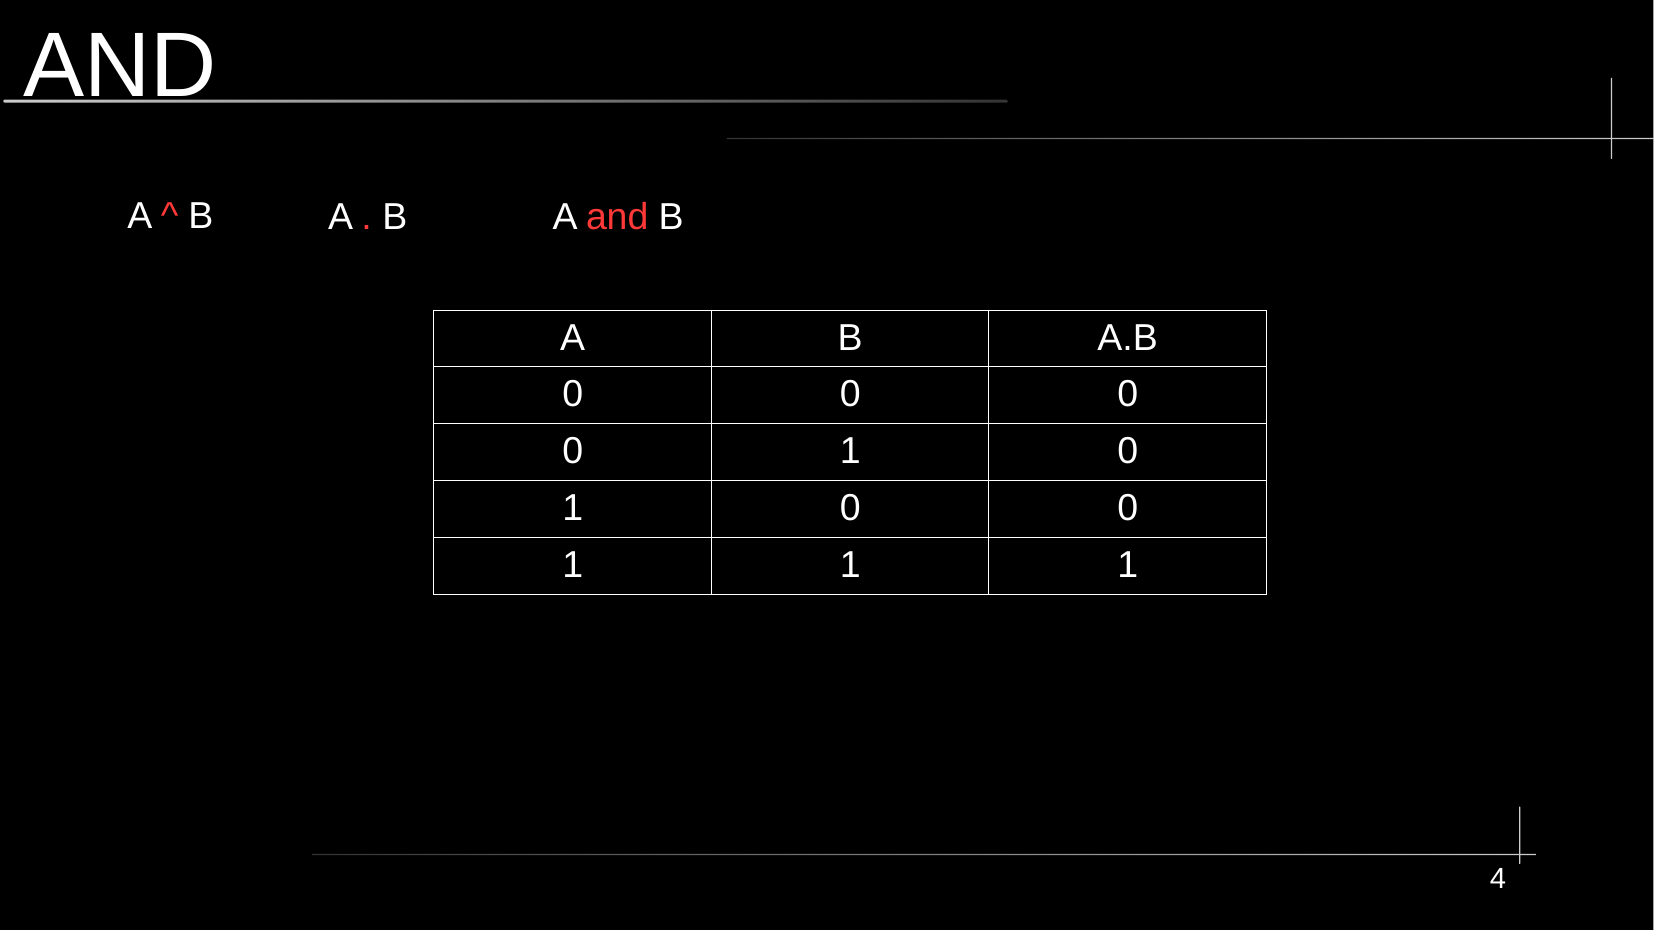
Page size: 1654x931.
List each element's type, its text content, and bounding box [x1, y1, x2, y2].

table_cell 0 [712, 481, 988, 537]
table_header B [712, 311, 988, 366]
table_cell 1 [989, 538, 1266, 594]
table_cell 0 [712, 367, 988, 423]
text_box A . B [313, 187, 423, 245]
text_box A ^ B [112, 187, 229, 245]
text_box A and B [537, 187, 699, 245]
table_cell 0 [434, 367, 711, 423]
table_cell 0 [989, 367, 1266, 423]
title AND [23, 11, 1589, 119]
table_header A.B [989, 311, 1266, 366]
table_header A [434, 311, 711, 366]
table_cell 1 [434, 481, 711, 537]
table_cell 0 [989, 481, 1266, 537]
table_cell 1 [434, 538, 711, 594]
table_cell 0 [989, 424, 1266, 480]
table_cell 0 [434, 424, 711, 480]
table_cell 1 [712, 424, 988, 480]
table_cell 1 [712, 538, 988, 594]
